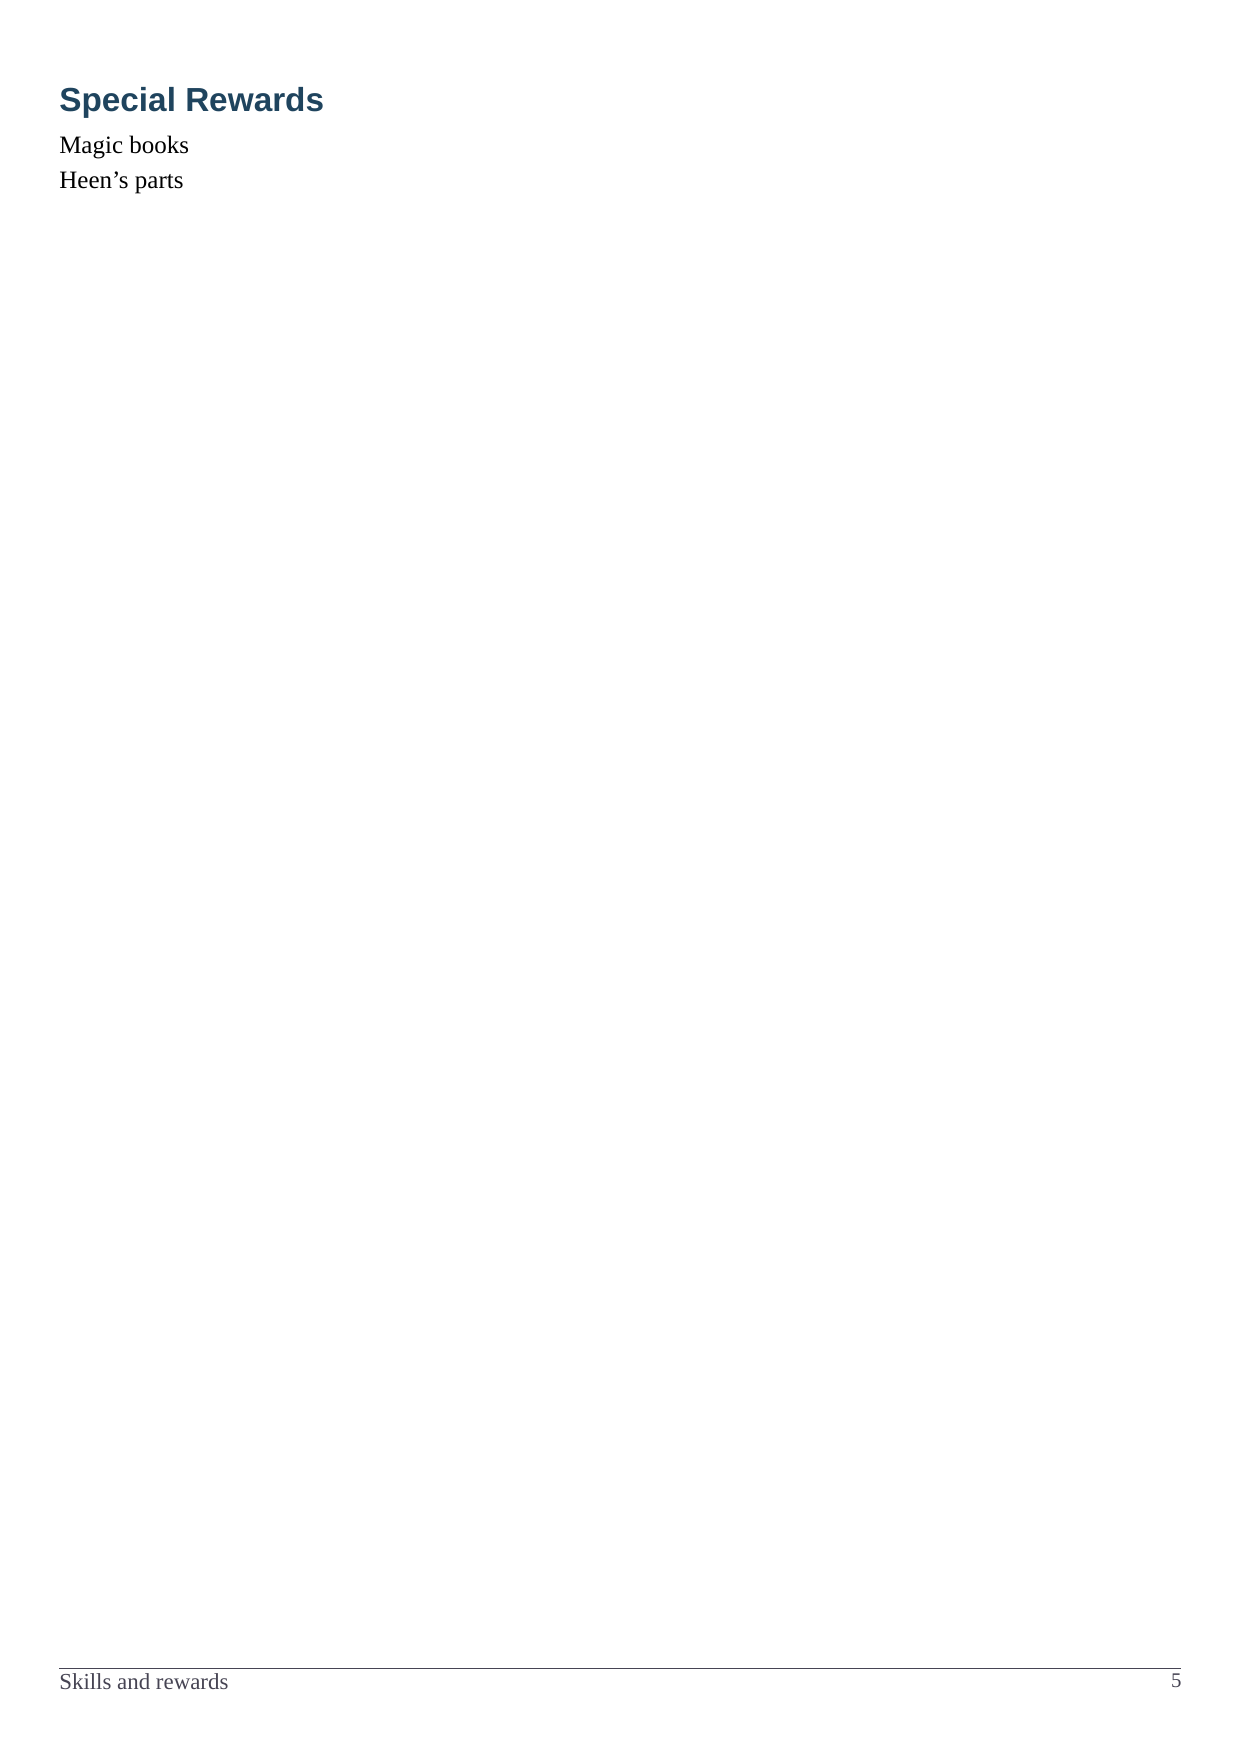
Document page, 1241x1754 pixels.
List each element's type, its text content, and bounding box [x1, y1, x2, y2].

text Heen’s parts [59, 165, 1181, 194]
subtitle Special Rewards [59, 80, 1181, 118]
text Magic books [59, 131, 1181, 159]
